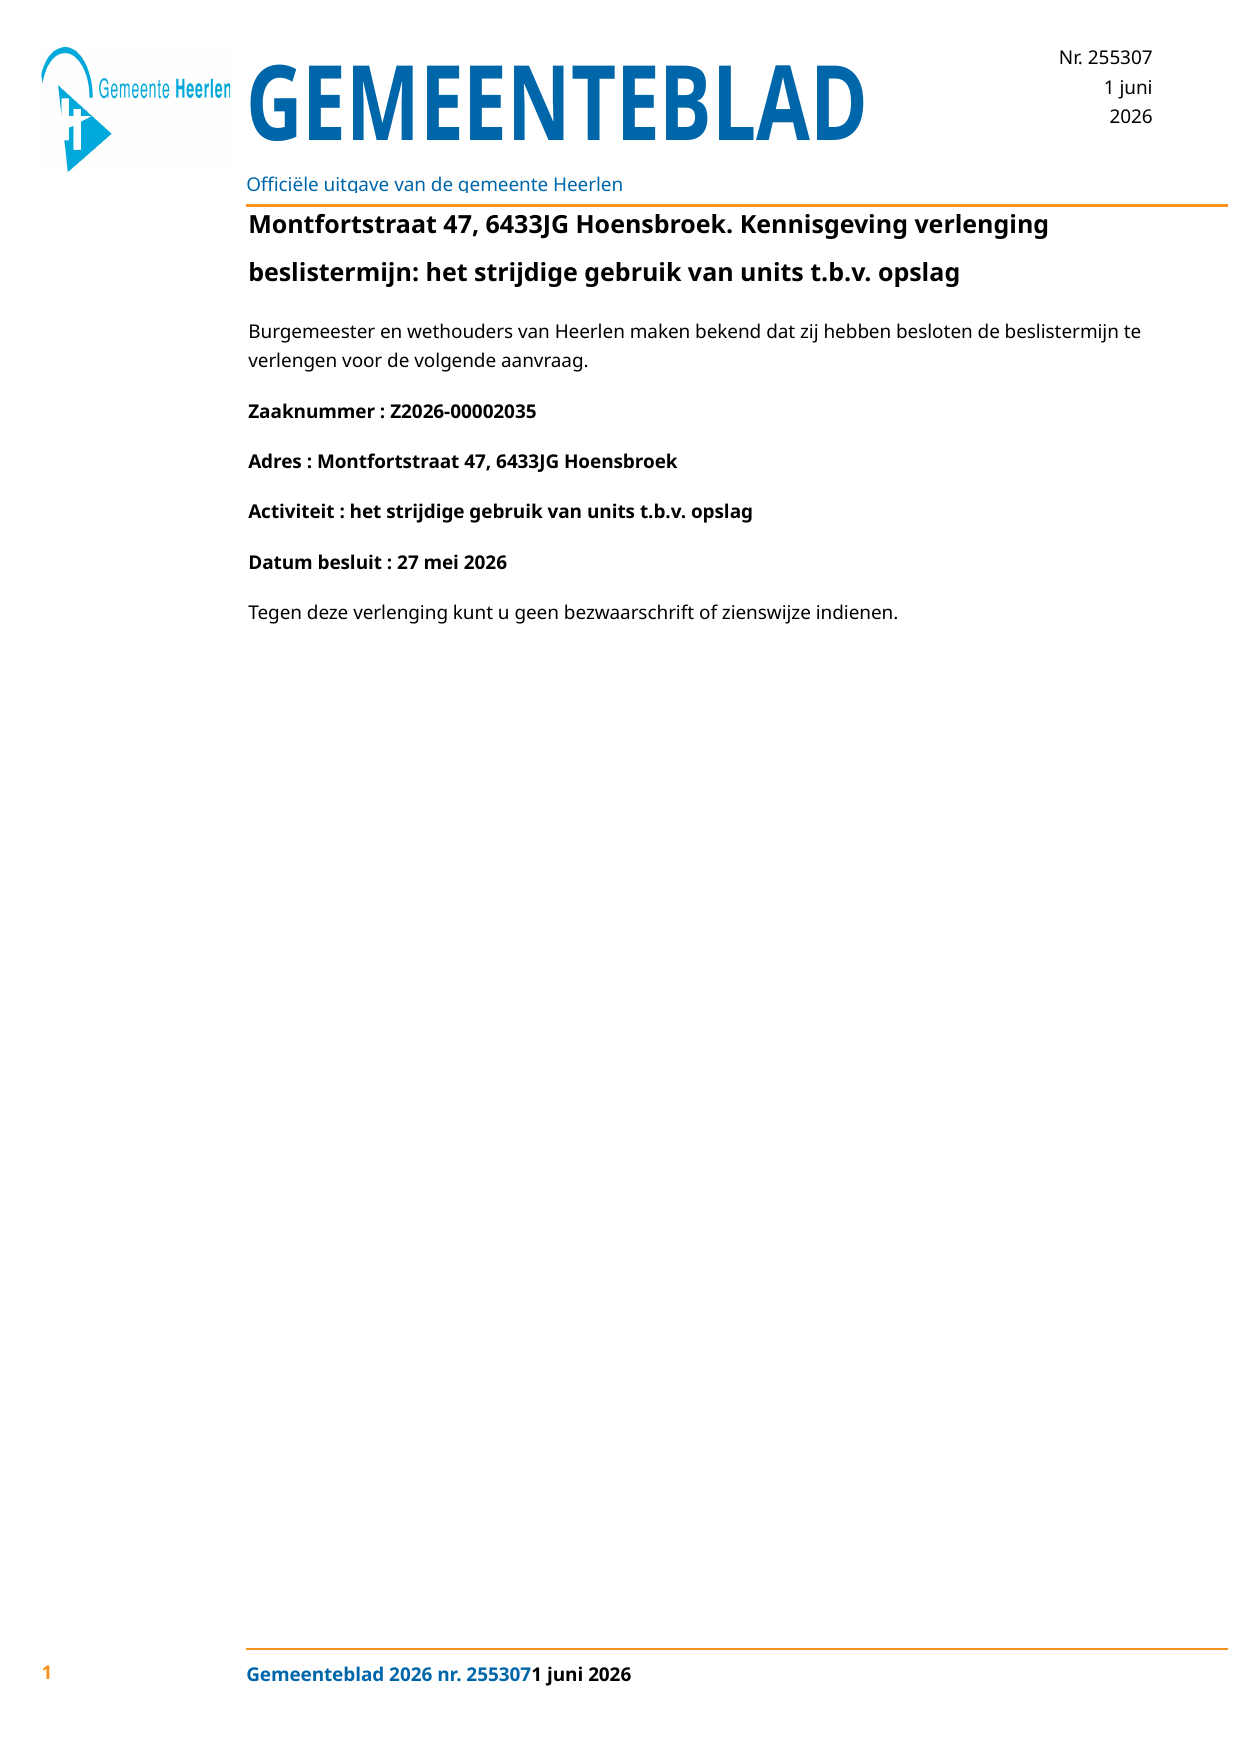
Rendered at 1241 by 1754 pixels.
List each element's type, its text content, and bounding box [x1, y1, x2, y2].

text Zaaknummer : Z2026-00002035 [248, 398, 1152, 424]
text Adres : Montfortstraat 47, 6433JG Hoensbroek [248, 448, 1152, 474]
text Montfortstraat 47, 6433JG Hoensbroek. Kennisgeving verlenging beslistermijn: het strijdige gebruik van units t.b.v. opslag [248, 207, 1152, 288]
picture [41, 47, 231, 172]
text Datum besluit : 27 mei 2026 [248, 549, 1152, 575]
text Burgemeester en wethouders van Heerlen maken bekend dat zij hebben besloten de beslistermijn te verlengen voor de volgende aanvraag. [248, 318, 1152, 373]
text Tegen deze verlenging kunt u geen bezwaarschrift of zienswijze indienen. [248, 599, 1152, 625]
text Activiteit : het strijdige gebruik van units t.b.v. opslag [248, 499, 1152, 524]
picture [41, 47, 59, 70]
